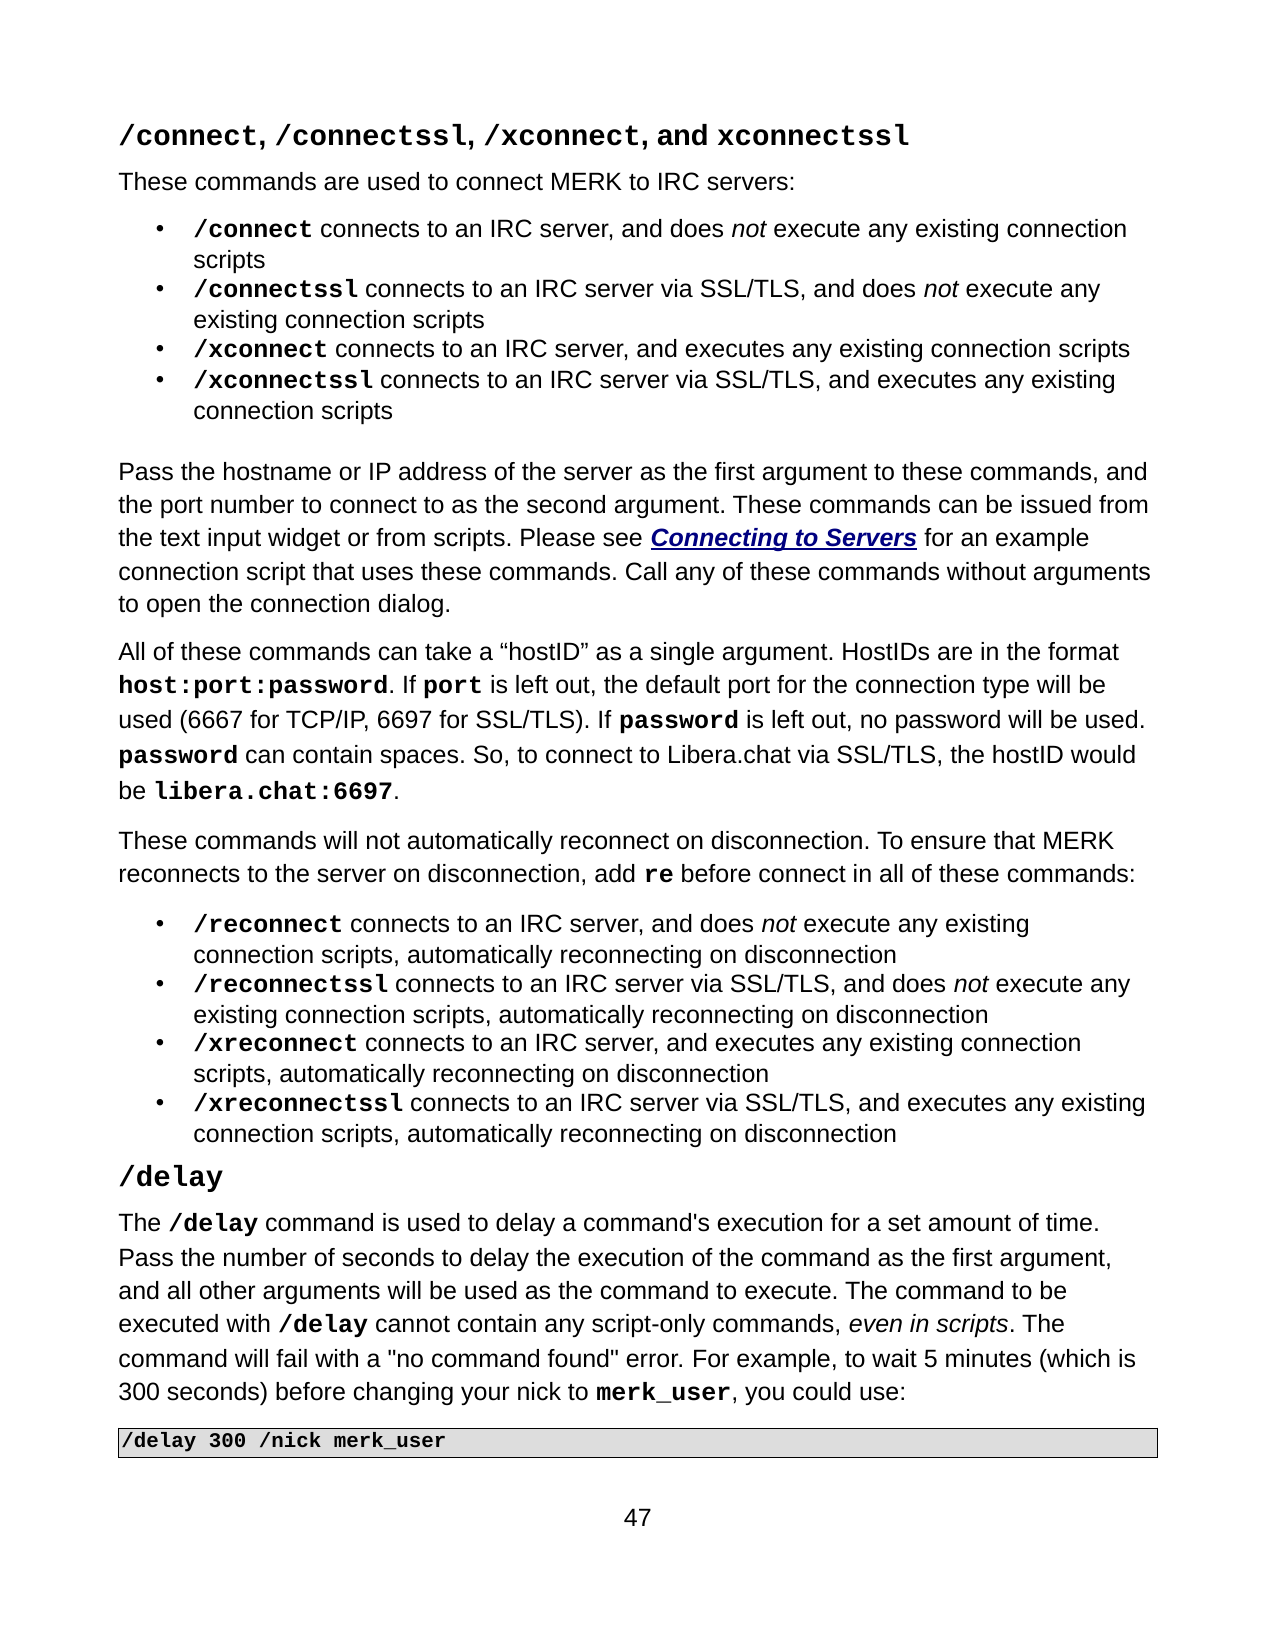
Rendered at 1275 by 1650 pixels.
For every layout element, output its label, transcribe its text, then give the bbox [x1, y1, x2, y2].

list /xreconnectssl connects to an IRC server via SSL/TLS, and executes any existing connection scripts, automatically reconnecting on disconnection [156, 1088, 1157, 1148]
list /reconnect connects to an IRC server, and does not execute any existing connection scripts, automatically reconnecting on disconnection [156, 909, 1157, 969]
list /connect connects to an IRC server, and does not execute any existing connection scripts [156, 214, 1157, 274]
text All of these commands can take a “hostID” as a single argument. HostIDs are in the format host:port:password. If port is left out, the default port for the connection type will be used (6667 for TCP/IP, 6697 for SSL/TLS). If password is left out, no password will be used. password can contain spaces. So, to connect to Libera.chat via SSL/TLS, the hostID would be libera.chat:6697. [118, 637, 1157, 807]
subtitle /delay [118, 1162, 1157, 1195]
subtitle /connect, /connectssl, /xconnect, and xconnectssl [118, 118, 1157, 154]
text The /delay command is used to delay a command's execution for a set amount of time. Pass the number of seconds to delay the execution of the command as the first argument, and all other arguments will be used as the command to execute. The command to be executed with /delay cannot contain any script-only commands, even in scripts. The command will fail with a "no command found" error. For example, to wait 5 minutes (which is 300 seconds) before changing your nick to merk_user, you could use: [118, 1208, 1157, 1408]
list /connectssl connects to an IRC server via SSL/TLS, and does not execute any existing connection scripts [156, 274, 1157, 334]
list /xconnectssl connects to an IRC server via SSL/TLS, and executes any existing connection scripts [156, 365, 1157, 424]
text Pass the hostname or IP address of the server as the first argument to these commands, and the port number to connect to as the second argument. These commands can be issued from the text input widget or from scripts. Please see Connecting to Servers for an example connection script that uses these commands. Call any of these commands without arguments to open the connection dialog. [118, 424, 1157, 618]
table_header /delay 300 /nick merk_user [119, 1429, 1157, 1457]
list /xconnect connects to an IRC server, and executes any existing connection scripts [156, 334, 1157, 365]
list /xreconnect connects to an IRC server, and executes any existing connection scripts, automatically reconnecting on disconnection [156, 1028, 1157, 1088]
list /reconnectssl connects to an IRC server via SSL/TLS, and does not execute any existing connection scripts, automatically reconnecting on disconnection [156, 969, 1157, 1028]
text These commands will not automatically reconnect on disconnection. To ensure that MERK reconnects to the server on disconnection, add re before connect in all of these commands: [118, 826, 1157, 890]
text These commands are used to connect MERK to IRC servers: [118, 167, 1157, 196]
